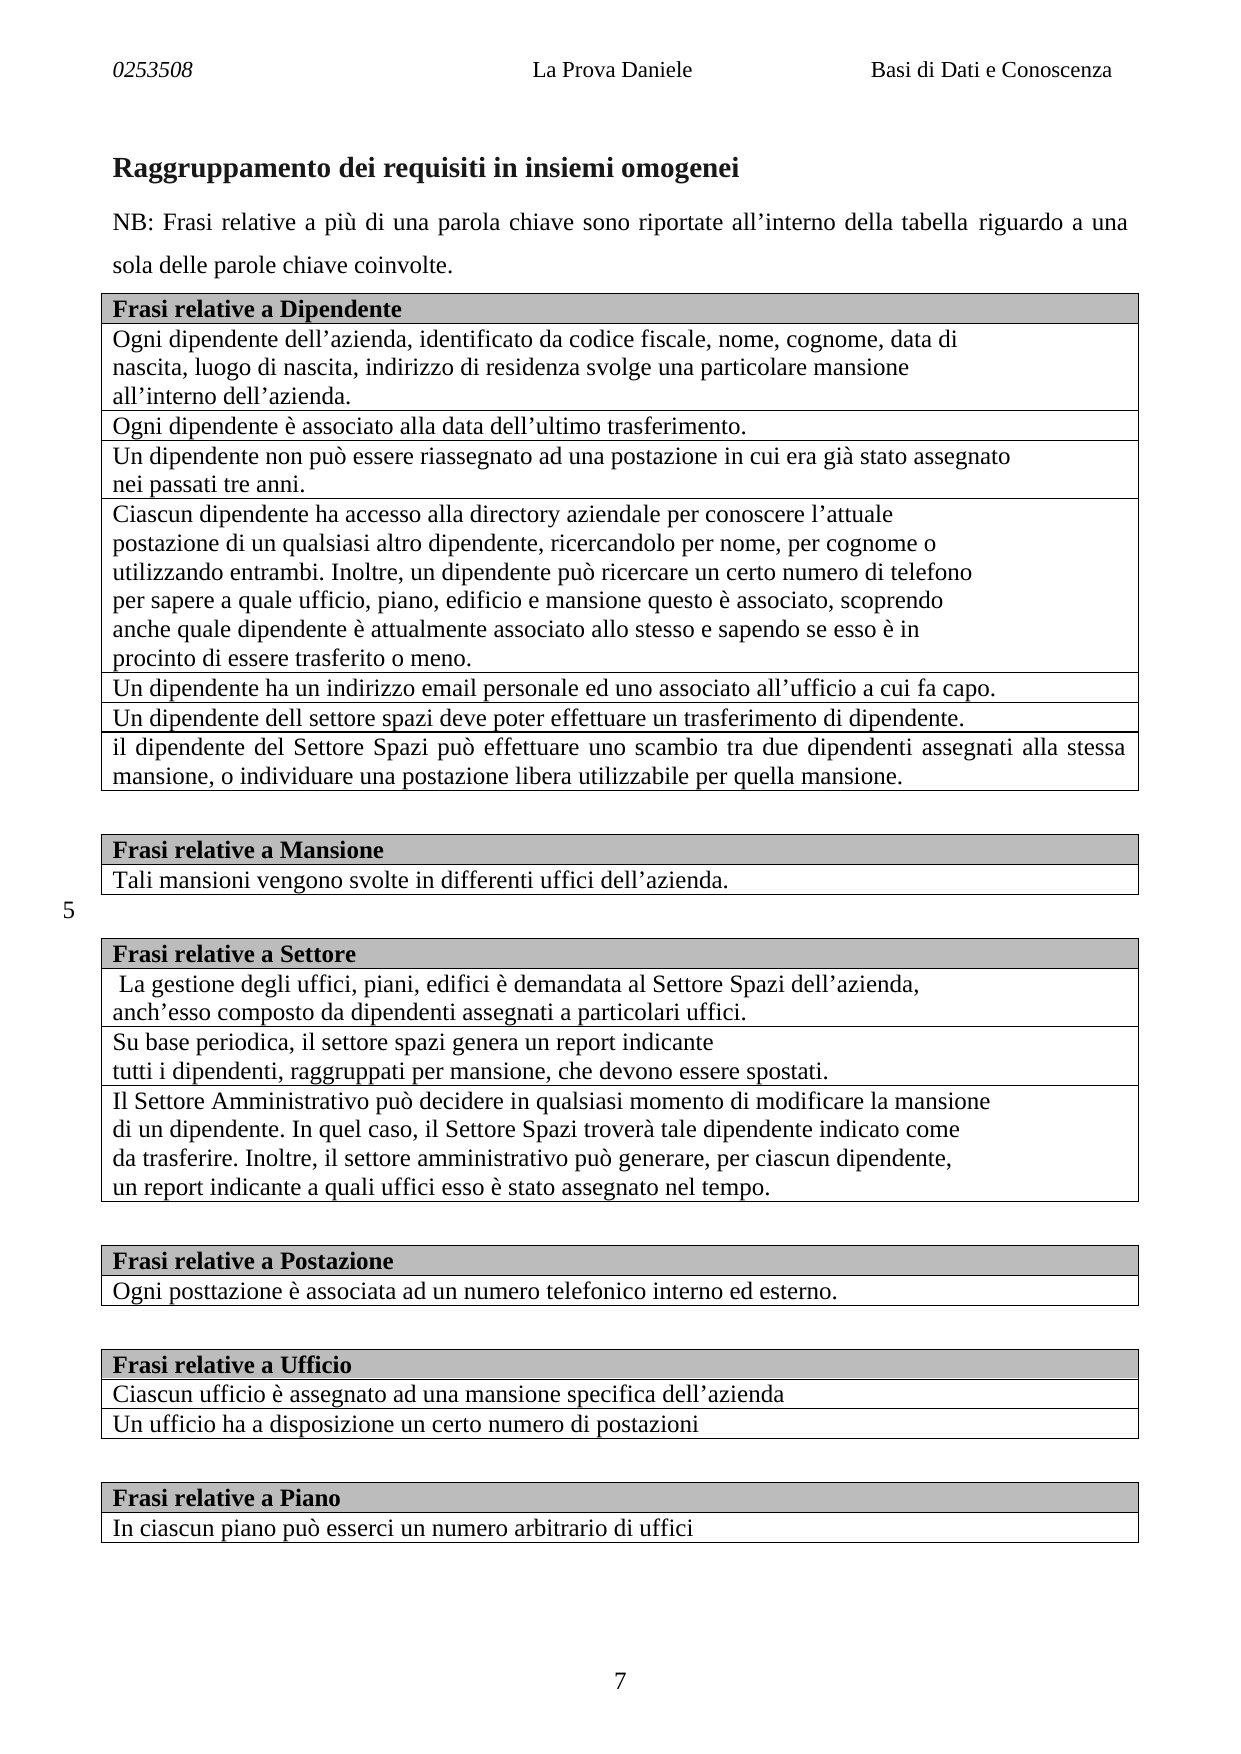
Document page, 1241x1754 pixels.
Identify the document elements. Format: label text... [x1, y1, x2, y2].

table_cell Ogni dipendente dell’azienda, identificato da codice fiscale, nome, cognome, data di nascita, luogo di nascita, indirizzo di residenza svolge una particolare mansione all’interno dell’azienda. [102, 324, 1138, 410]
table_cell Il Settore Amministrativo può decidere in qualsiasi momento di modificare la mansione di un dipendente. In quel caso, il Settore Spazi troverà tale dipendente indicato come da trasferire. Inoltre, il settore amministrativo può generare, per ciascun dipendente, un report indicante a quali uffici esso è stato assegnato nel tempo. [102, 1086, 1138, 1201]
text NB: Frasi relative a più di una parola chiave sono riportate all’interno della tabella riguardo a una sola delle parole chiave coinvolte. [112, 207, 1128, 278]
table_cell Un dipendente non può essere riassegnato ad una postazione in cui era già stato assegnato nei passati tre anni. [102, 441, 1138, 498]
table_cell Un dipendente dell settore spazi deve poter effettuare un trasferimento di dipendente. [102, 703, 1138, 731]
table_cell il dipendente del Settore Spazi può effettuare uno scambio tra due dipendenti assegnati alla stessa mansione, o individuare una postazione libera utilizzabile per quella mansione. [102, 733, 1138, 790]
table_header Frasi relative a Postazione [102, 1246, 1138, 1275]
table_header Frasi relative a Dipendente [102, 294, 1138, 323]
subtitle Raggruppamento dei requisiti in insiemi omogenei [112, 150, 1128, 183]
table_header Frasi relative a Settore [102, 939, 1138, 968]
table_cell Ogni dipendente è associato alla data dell’ultimo trasferimento. [102, 411, 1138, 440]
table_cell Un dipendente ha un indirizzo email personale ed uno associato all’ufficio a cui fa capo. [102, 673, 1138, 702]
table_cell Ciascun ufficio è assegnato ad una mansione specifica dell’azienda [102, 1380, 1138, 1408]
table_cell Tali mansioni vengono svolte in differenti uffici dell’azienda. [102, 865, 1138, 894]
table_cell Ciascun dipendente ha accesso alla directory aziendale per conoscere l’attuale postazione di un qualsiasi altro dipendente, ricercandolo per nome, per cognome o utilizzando entrambi. Inoltre, un dipendente può ricercare un certo numero di telefono per sapere a quale ufficio, piano, edificio e mansione questo è associato, scoprendo anche quale dipendente è attualmente associato allo stesso e sapendo se esso è in procinto di essere trasferito o meno. [102, 499, 1138, 672]
table_header Frasi relative a Ufficio [102, 1350, 1138, 1378]
table_cell Un ufficio ha a disposizione un certo numero di postazioni [102, 1409, 1138, 1438]
table_cell La gestione degli uffici, piani, edifici è demandata al Settore Spazi dell’azienda, anch’esso composto da dipendenti assegnati a particolari uffici. [102, 969, 1138, 1026]
table_header Frasi relative a Piano [102, 1483, 1138, 1512]
table_cell In ciascun piano può esserci un numero arbitrario di uffici [102, 1513, 1138, 1542]
table_header Frasi relative a Mansione [102, 835, 1138, 864]
table_cell Su base periodica, il settore spazi genera un report indicante tutti i dipendenti, raggruppati per mansione, che devono essere spostati. [102, 1027, 1138, 1085]
table_cell Ogni posttazione è associata ad un numero telefonico interno ed esterno. [102, 1276, 1138, 1304]
